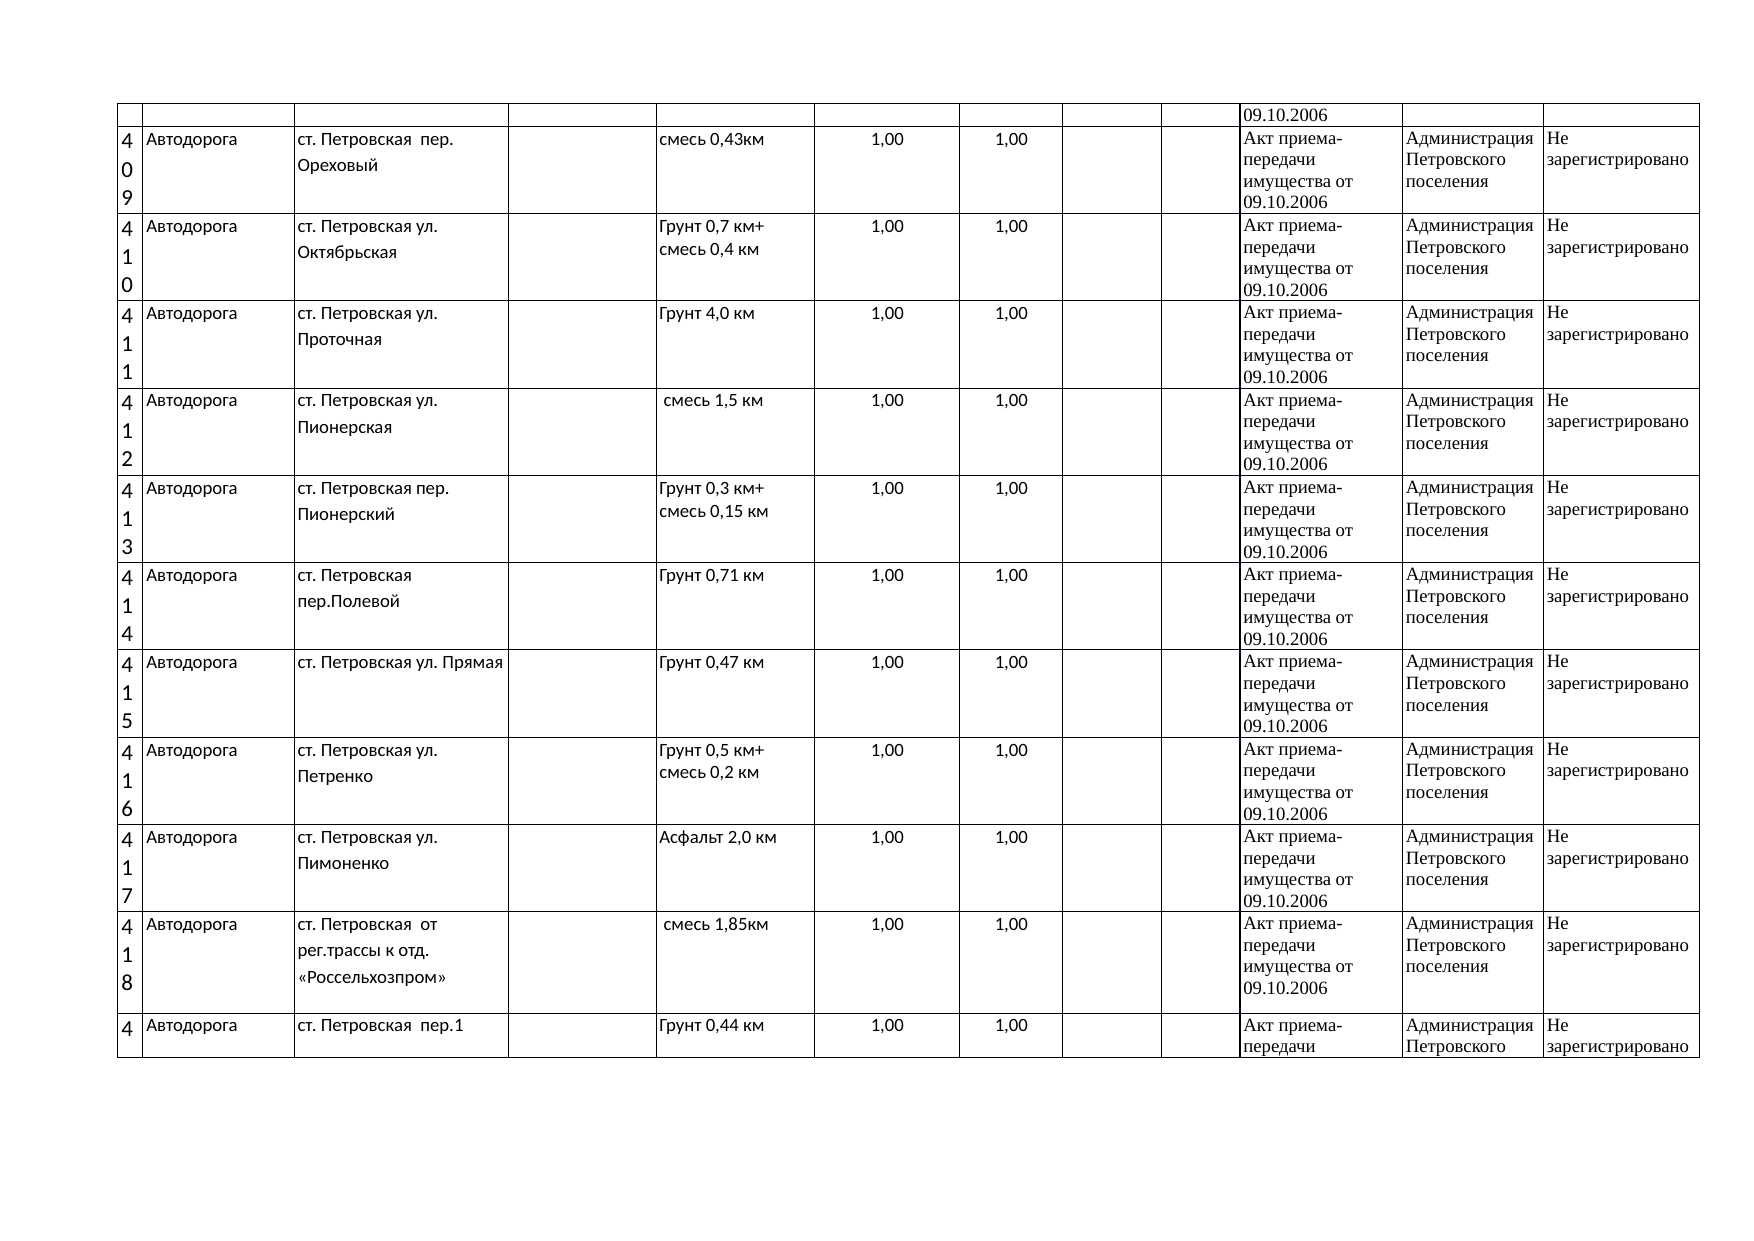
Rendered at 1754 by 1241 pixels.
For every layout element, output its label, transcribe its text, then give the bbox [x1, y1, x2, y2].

table_cell 1,00 [960, 214, 1062, 300]
table_cell Администрация Петровского поселения [1403, 301, 1543, 387]
table_cell 1,00 [960, 476, 1062, 562]
table_cell 4 [118, 1014, 142, 1057]
table_cell Акт приема-передачи имущества от 09.10.2006 [1241, 563, 1402, 649]
table_cell Автодорога [143, 301, 294, 387]
table_cell смесь 0,43км [657, 127, 814, 213]
table_cell [960, 104, 1062, 126]
table_cell Акт приема-передачи имущества от 09.10.2006 [1241, 476, 1402, 562]
table_cell [1162, 476, 1239, 562]
table_cell [1162, 1014, 1239, 1057]
table_cell Не зарегистрировано [1544, 476, 1699, 562]
table_cell [1162, 650, 1239, 737]
table_cell 1,00 [815, 214, 959, 300]
table_cell 1,00 [960, 301, 1062, 387]
table_cell [143, 104, 294, 126]
table_cell [1063, 650, 1161, 737]
table_cell [815, 104, 959, 126]
table_cell Автодорога [143, 825, 294, 911]
table_cell [1162, 738, 1239, 824]
table_cell 1,00 [815, 738, 959, 824]
table_cell Администрация Петровского поселения [1403, 127, 1543, 213]
table_cell Администрация Петровского поселения [1403, 563, 1543, 649]
table_cell Автодорога [143, 214, 294, 300]
table_cell Администрация Петровского [1403, 1014, 1543, 1057]
table_cell [1162, 214, 1239, 300]
table_cell [509, 214, 656, 300]
table_cell 1,00 [960, 650, 1062, 737]
table_cell Автодорога [143, 738, 294, 824]
table_cell 411 [118, 301, 142, 387]
table_cell Грунт 0,71 км [657, 563, 814, 649]
table_cell 1,00 [960, 389, 1062, 475]
table_cell ст. Петровская ул. Октябрьская [295, 214, 508, 300]
table_cell ст. Петровская от рег.трассы к отд. «Россельхозпром» [295, 912, 508, 1013]
table_cell 1,00 [815, 476, 959, 562]
table_cell [509, 1014, 656, 1057]
table_cell Не зарегистрировано [1544, 214, 1699, 300]
table_cell Не зарегистрировано [1544, 1014, 1699, 1057]
table_cell Акт приема-передачи имущества от 09.10.2006 [1241, 214, 1402, 300]
table_cell [1162, 912, 1239, 1013]
table_cell ст. Петровская ул. Проточная [295, 301, 508, 387]
table_cell Не зарегистрировано [1544, 389, 1699, 475]
table_cell Автодорога [143, 127, 294, 213]
table_cell ст. Петровская пер.1 [295, 1014, 508, 1057]
table_cell 414 [118, 563, 142, 649]
table_cell ст. Петровская ул. Прямая [295, 650, 508, 737]
table_cell [1063, 301, 1161, 387]
table_cell Автодорога [143, 912, 294, 1013]
table_cell [509, 738, 656, 824]
table_cell Не зарегистрировано [1544, 738, 1699, 824]
table_cell Не зарегистрировано [1544, 563, 1699, 649]
table_cell 415 [118, 650, 142, 737]
table_cell 1,00 [815, 650, 959, 737]
table_cell Акт приема-передачи имущества от 09.10.2006 [1241, 912, 1402, 1013]
table_cell Автодорога [143, 563, 294, 649]
table_cell [1063, 912, 1161, 1013]
table_cell [1063, 214, 1161, 300]
table_cell Автодорога [143, 650, 294, 737]
table_cell [1162, 825, 1239, 911]
table_cell Акт приема-передачи имущества от 09.10.2006 [1241, 127, 1402, 213]
table_cell [1063, 1014, 1161, 1057]
table_cell Автодорога [143, 1014, 294, 1057]
table_cell 1,00 [960, 912, 1062, 1013]
table_cell [509, 389, 656, 475]
table_cell смесь 1,85км [657, 912, 814, 1013]
table_cell [1063, 738, 1161, 824]
table_cell 1,00 [960, 825, 1062, 911]
table_cell [1162, 127, 1239, 213]
table_cell 410 [118, 214, 142, 300]
table_cell [1063, 825, 1161, 911]
table_cell Автодорога [143, 476, 294, 562]
table_cell Грунт 0,44 км [657, 1014, 814, 1057]
table_cell 1,00 [815, 912, 959, 1013]
table_cell ст. Петровская ул. Пионерская [295, 389, 508, 475]
table_cell Администрация Петровского поселения [1403, 476, 1543, 562]
table_cell [1063, 389, 1161, 475]
table_cell Акт приема-передачи имущества от 09.10.2006 [1241, 650, 1402, 737]
table_cell Администрация Петровского поселения [1403, 912, 1543, 1013]
table_cell [509, 127, 656, 213]
table_cell [509, 825, 656, 911]
table_cell ст. Петровская пер.Полевой [295, 563, 508, 649]
table_cell 1,00 [960, 127, 1062, 213]
table_cell Грунт 0,3 км+ смесь 0,15 км [657, 476, 814, 562]
table_cell [509, 563, 656, 649]
table_cell [509, 301, 656, 387]
table_cell Акт приема-передачи имущества от 09.10.2006 [1241, 825, 1402, 911]
table_cell 1,00 [960, 1014, 1062, 1057]
table_cell Грунт 0,47 км [657, 650, 814, 737]
table_cell Грунт 4,0 км [657, 301, 814, 387]
table_cell [509, 476, 656, 562]
table_cell [1063, 104, 1161, 126]
table_cell Администрация Петровского поселения [1403, 825, 1543, 911]
table_cell Не зарегистрировано [1544, 127, 1699, 213]
table_cell ст. Петровская пер. Пионерский [295, 476, 508, 562]
table_cell [657, 104, 814, 126]
table_cell 1,00 [815, 563, 959, 649]
table_cell ст. Петровская ул. Петренко [295, 738, 508, 824]
table_cell [509, 912, 656, 1013]
table_cell Грунт 0,7 км+ смесь 0,4 км [657, 214, 814, 300]
table_cell 1,00 [815, 301, 959, 387]
table_cell 412 [118, 389, 142, 475]
table_cell [1162, 104, 1239, 126]
table_cell [1544, 104, 1699, 126]
table_cell [1162, 563, 1239, 649]
table_cell 418 [118, 912, 142, 1013]
table_cell Асфальт 2,0 км [657, 825, 814, 911]
table_cell 1,00 [960, 563, 1062, 649]
table_cell [509, 650, 656, 737]
table_cell 1,00 [815, 389, 959, 475]
table_cell Акт приема-передачи имущества от 09.10.2006 [1241, 738, 1402, 824]
table_cell 417 [118, 825, 142, 911]
table_cell Не зарегистрировано [1544, 650, 1699, 737]
table_cell 1,00 [815, 1014, 959, 1057]
table_cell Акт приема-передачи [1241, 1014, 1402, 1057]
table_cell Администрация Петровского поселения [1403, 738, 1543, 824]
table_cell [1063, 563, 1161, 649]
table_cell 1,00 [815, 127, 959, 213]
table_cell ст. Петровская пер. Ореховый [295, 127, 508, 213]
table_cell 409 [118, 127, 142, 213]
table_cell 416 [118, 738, 142, 824]
table_cell 1,00 [815, 825, 959, 911]
table_cell Не зарегистрировано [1544, 912, 1699, 1013]
table_cell [1403, 104, 1543, 126]
table_cell 09.10.2006 [1241, 104, 1402, 126]
table_cell Не зарегистрировано [1544, 301, 1699, 387]
table_cell [1063, 127, 1161, 213]
table_cell Грунт 0,5 км+ смесь 0,2 км [657, 738, 814, 824]
table_cell [1063, 476, 1161, 562]
table_cell [118, 104, 142, 126]
table_cell 1,00 [960, 738, 1062, 824]
table_cell Акт приема-передачи имущества от 09.10.2006 [1241, 389, 1402, 475]
table_cell Администрация Петровского поселения [1403, 389, 1543, 475]
table_cell Администрация Петровского поселения [1403, 214, 1543, 300]
table_cell 413 [118, 476, 142, 562]
table_cell [1162, 389, 1239, 475]
table_cell [1162, 301, 1239, 387]
table_cell смесь 1,5 км [657, 389, 814, 475]
table_cell ст. Петровская ул. Пимоненко [295, 825, 508, 911]
table_cell Автодорога [143, 389, 294, 475]
table_cell Не зарегистрировано [1544, 825, 1699, 911]
table_cell [295, 104, 508, 126]
table_cell Администрация Петровского поселения [1403, 650, 1543, 737]
table_cell Акт приема-передачи имущества от 09.10.2006 [1241, 301, 1402, 387]
table_cell [509, 104, 656, 126]
